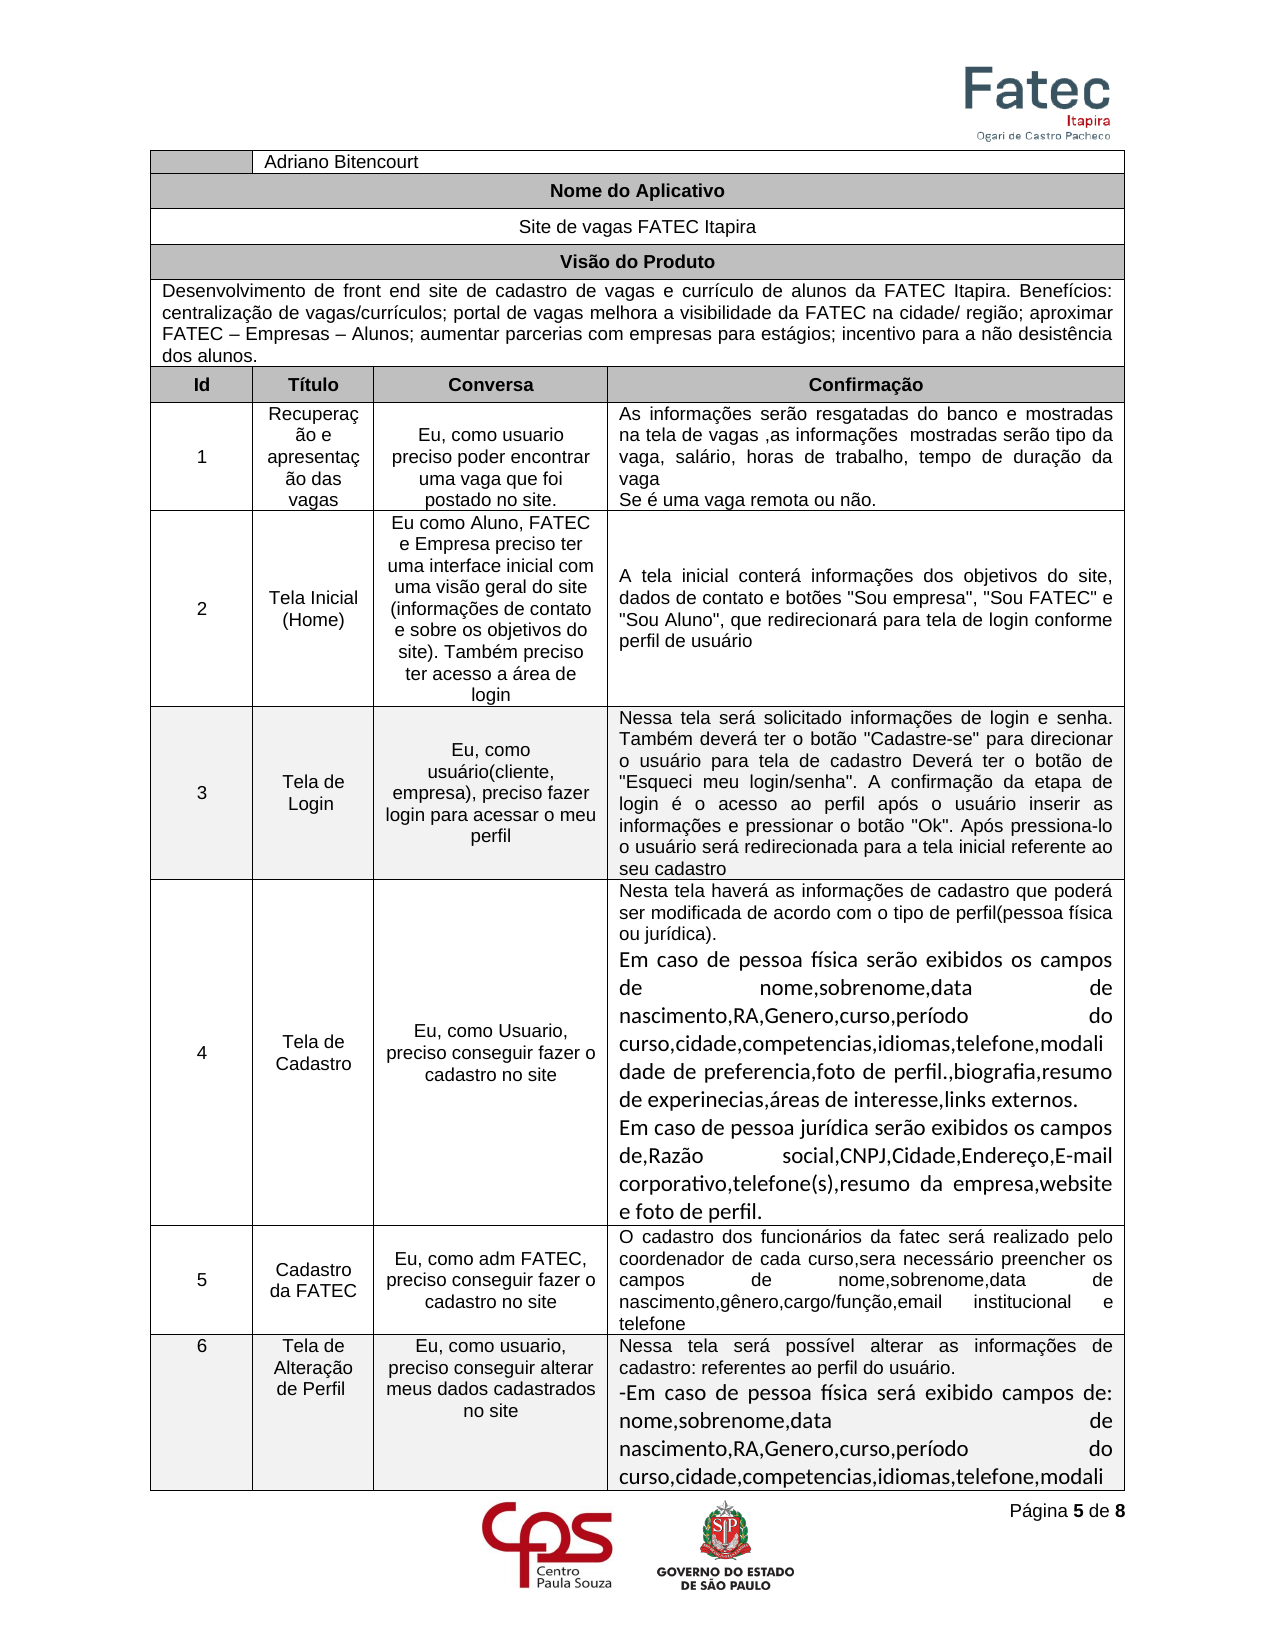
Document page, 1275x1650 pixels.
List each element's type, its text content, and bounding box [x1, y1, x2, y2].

table_cell A tela inicial conterá informações dos objetivos do site, dados de contato e botões "Sou empresa", "Sou FATEC" e "Sou Aluno", que redirecionará para tela de login conforme perfil de usuário [608, 511, 1124, 706]
table_cell Site de vagas FATEC Itapira [151, 209, 1124, 243]
table_cell Tela de Login [253, 707, 373, 879]
picture [956, 61, 1125, 150]
table_cell Nessa tela será possível alterar as informações de cadastro: referentes ao perfil do usuário. -Em caso de pessoa física será exibido campos de: nome,sobrenome,data de nascimento,RA,Genero,curso,período do curso,cidade,competencias,idiomas,telefone,modali [608, 1335, 1124, 1490]
table_cell Tela de Alteração de Perfil [253, 1335, 373, 1490]
table_cell 5 [151, 1226, 252, 1334]
table_cell Confirmação [608, 367, 1124, 402]
table_cell Tela Inicial (Home) [253, 511, 373, 706]
table_cell 1 [151, 403, 252, 510]
table_cell Nessa tela será solicitado informações de login e senha. Também deverá ter o botão "Cadastre-se" para direcionar o usuário para tela de cadastro Deverá ter o botão de "Esqueci meu login/senha". A confirmação da etapa de login é o acesso ao perfil após o usuário inserir as informações e pressionar o botão "Ok". Após pressiona-lo o usuário será redirecionada para a tela inicial referente ao seu cadastro [608, 707, 1124, 879]
picture [481, 1500, 615, 1590]
table_cell 6 [151, 1335, 252, 1490]
table_cell [151, 151, 252, 173]
table_cell Nome do Aplicativo [151, 174, 1124, 208]
table_cell Eu, como usuario preciso poder encontrar uma vaga que foi postado no site. [374, 403, 607, 510]
table_cell 2 [151, 511, 252, 706]
table_cell Título [253, 367, 373, 402]
table_cell Cadastro da FATEC [253, 1226, 373, 1334]
table_cell Eu, como usuário(cliente, empresa), preciso fazer login para acessar o meu perfil [374, 707, 607, 879]
table_cell Conversa [374, 367, 607, 402]
table_cell Eu, como Usuario, preciso conseguir fazer o cadastro no site [374, 880, 607, 1225]
picture [657, 1500, 794, 1590]
table_cell Recuperação e apresentação das vagas [253, 403, 373, 510]
table_cell Visão do Produto [151, 245, 1124, 279]
table_cell Adriano Bitencourt [253, 151, 1124, 173]
table_cell Id [151, 367, 252, 402]
table_cell Desenvolvimento de front end site de cadastro de vagas e currículo de alunos da FATEC Itapira. Benefícios: centralização de vagas/currículos; portal de vagas melhora a visibilidade da FATEC na cidade/ região; aproximar FATEC – Empresas – Alunos; aumentar parcerias com empresas para estágios; incentivo para a não desistência dos alunos. [151, 280, 1124, 366]
table_cell Eu, como adm FATEC, preciso conseguir fazer o cadastro no site [374, 1226, 607, 1334]
table_cell As informações serão resgatadas do banco e mostradas na tela de vagas ,as informações mostradas serão tipo da vaga, salário, horas de trabalho, tempo de duração da vaga Se é uma vaga remota ou não. [608, 403, 1124, 510]
table_cell Eu, como usuario, preciso conseguir alterar meus dados cadastrados no site [374, 1335, 607, 1490]
table_cell 4 [151, 880, 252, 1225]
table_cell 3 [151, 707, 252, 879]
table_cell Eu como Aluno, FATEC e Empresa preciso ter uma interface inicial com uma visão geral do site (informações de contato e sobre os objetivos do site). Também preciso ter acesso a área de login [374, 511, 607, 706]
table_cell O cadastro dos funcionários da fatec será realizado pelo coordenador de cada curso,sera necessário preencher os campos de nome,sobrenome,data de nascimento,gênero,cargo/função,email institucional e telefone [608, 1226, 1124, 1334]
table_cell Nesta tela haverá as informações de cadastro que poderá ser modificada de acordo com o tipo de perfil(pessoa física ou jurídica). Em caso de pessoa física serão exibidos os campos de nome,sobrenome,data de nascimento,RA,Genero,curso,período do curso,cidade,competencias,idiomas,telefone,modalidade de preferencia,foto de perfil.,biografia,resumo de experinecias,áreas de interesse,links externos. Em caso de pessoa jurídica serão exibidos os campos de,Razão social,CNPJ,Cidade,Endereço,E-mail corporativo,telefone(s),resumo da empresa,website e foto de perfil. [608, 880, 1124, 1225]
table_cell Tela de Cadastro [253, 880, 373, 1225]
